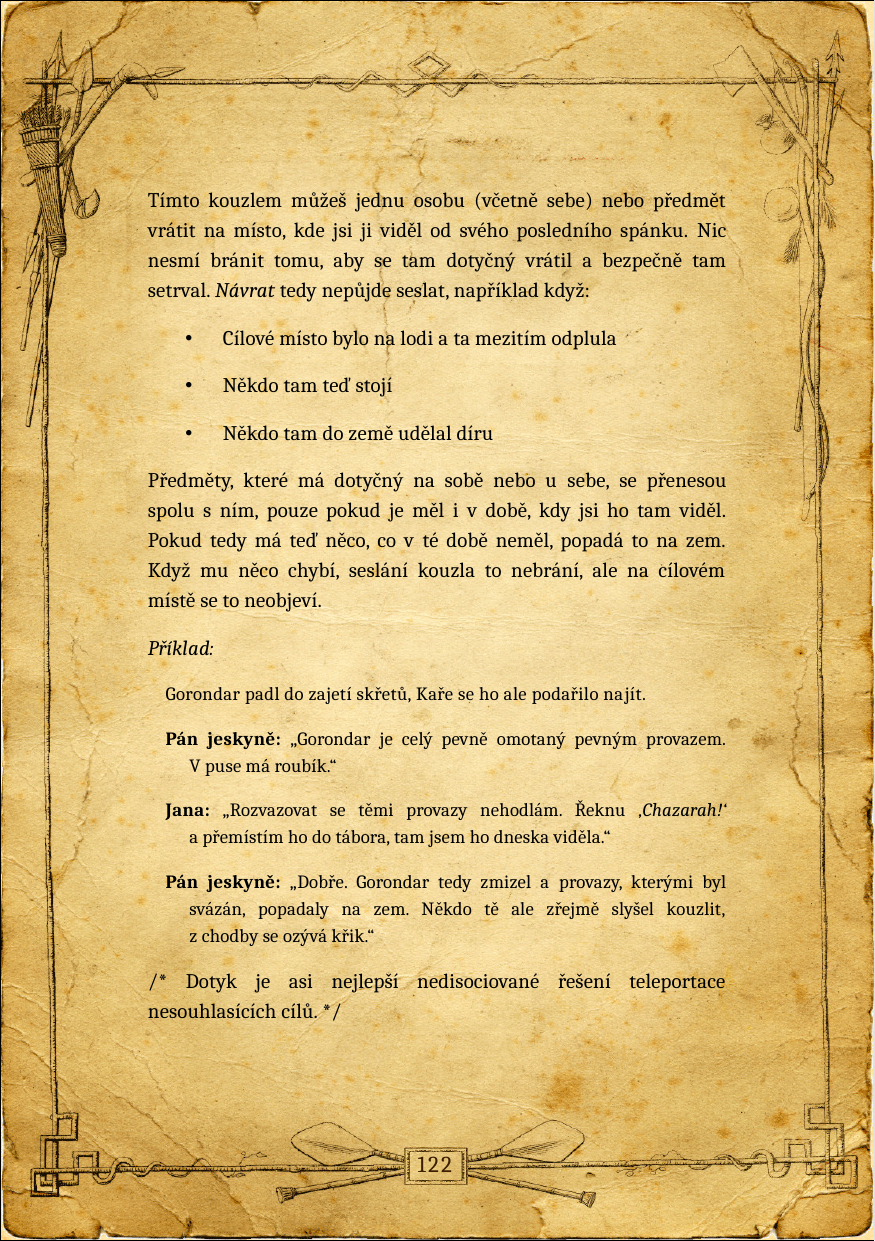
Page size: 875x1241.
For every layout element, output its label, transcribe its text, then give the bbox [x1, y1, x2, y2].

list Cílové místo bylo na lodi a⁠ ta mezitím odplula [185, 326, 726, 350]
list Někdo tam do země udělal díru [185, 422, 726, 446]
text Příklad: [148, 636, 726, 660]
list Někdo tam teď stojí [185, 374, 726, 398]
text Pán jeskyně: „Gorondar je celý pevně omotaný pevným provazem. V⁠ puse má roubík.“ [165, 728, 726, 777]
text Pán jeskyně: „Dobře. Gorondar tedy zmizel a⁠ provazy, kterými byl svázán, popadaly na zem. Někdo tě ale zřejmě slyšel kouzlit, z⁠ chodby se ozývá křik.“ [165, 871, 726, 947]
text Gorondar padl do zajetí skřetů, Kaře se ho ale podařilo najít. [165, 684, 726, 706]
picture [1, 1, 874, 1240]
text Jana: „Rozvazovat se těmi provazy nehodlám. Řeknu ‚Chazarah!‘ a⁠ přemístím ho do tábora, tam jsem ho dneska viděla.“ [165, 800, 726, 848]
text Předměty, které má dotyčný na sobě nebo u⁠ sebe, se přenesou spolu s⁠ ním, pouze pokud je měl i⁠ v⁠ době, kdy jsi ho tam viděl. Pokud tedy má teď něco, co v⁠ té době neměl, popadá to na zem. Když mu něco chybí, seslání kouzla to nebrání, ale na cílovém místě se to neobjeví. [148, 469, 726, 613]
text Tímto kouzlem můžeš jednu osobu (včetně sebe) nebo předmět vrátit na místo, kde jsi ji viděl od svého posledního spánku. Nic nesmí bránit tomu, aby se tam dotyčný vrátil a⁠ bezpečně tam setrval. Návrat tedy nepůjde seslat, například když: [148, 189, 726, 303]
text /* Dotyk je asi nejlepší nedisociované řešení teleportace nesouhlasících cílů. */ [148, 970, 726, 1024]
